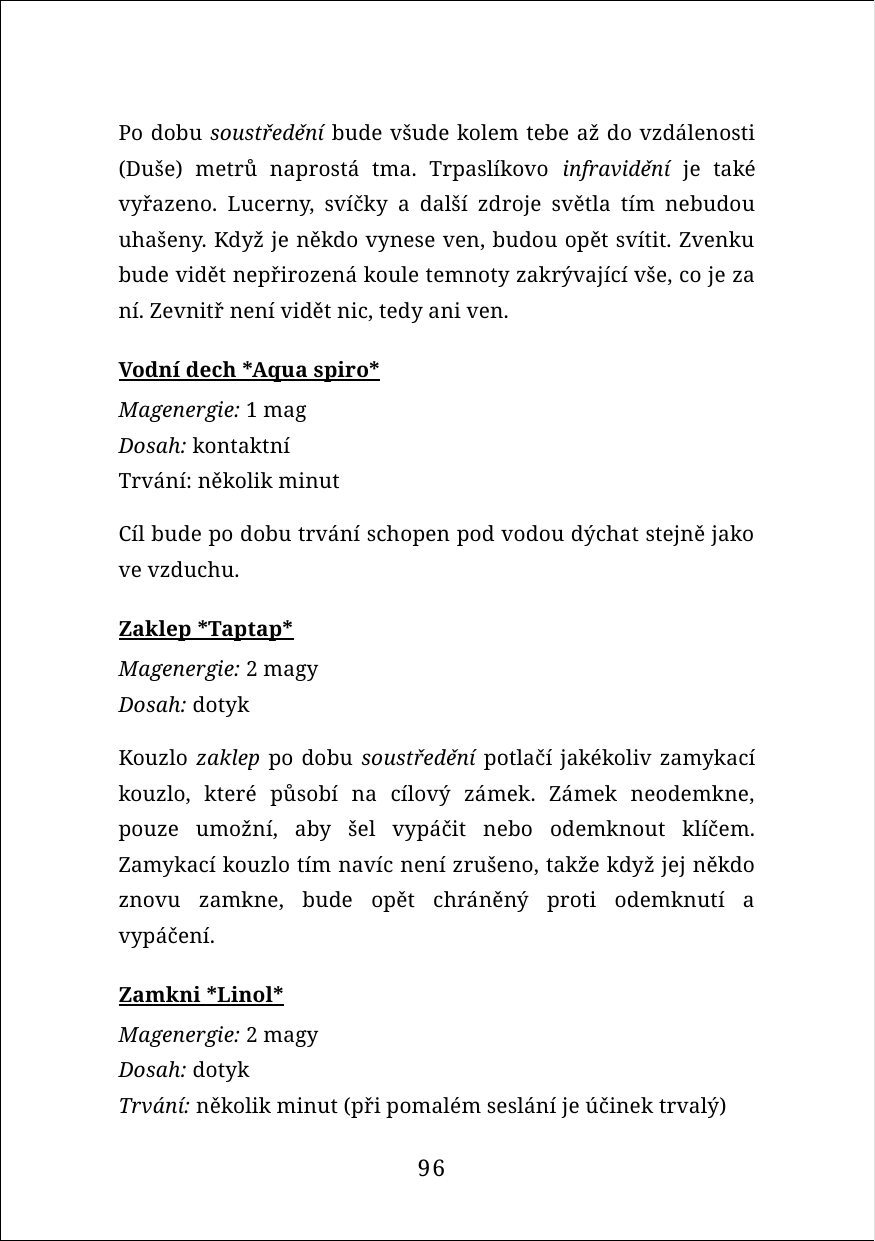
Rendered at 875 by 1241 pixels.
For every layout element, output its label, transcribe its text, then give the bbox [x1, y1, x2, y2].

text Magenergie: 2 magy Dosah: dotyk [118, 654, 756, 718]
text Magenergie: 2 magy Dosah: dotyk Trvání: několik minut (při pomalém seslání je účinek trvalý) [118, 1020, 756, 1119]
subtitle Vodní dech *Aqua spiro* [118, 355, 756, 383]
text Kouzlo zaklep po dobu soustředění potlačí jakékoliv zamykací kouzlo, které působí na cílový zámek. Zámek neodemkne, pouze umožní, aby šel vypáčit nebo odemknout klíčem. Zamykací kouzlo tím navíc není zrušeno, takže když jej někdo znovu zamkne, bude opět chráněný proti odemknutí a vypáčení. [118, 743, 756, 949]
text Magenergie: 1 mag Dosah: kontaktní Trvání: několik minut [118, 395, 756, 495]
subtitle Zaklep *Taptap* [118, 614, 756, 643]
text Cíl bude po dobu trvání schopen pod vodou dýchat stejně jako ve vzduchu. [118, 519, 756, 583]
text Po dobu soustředění bude všude kolem tebe až do vzdálenosti (Duše) metrů naprostá tma. Trpaslíkovo infravidění je také vyřazeno. Lucerny, svíčky a další zdroje světla tím nebudou uhašeny. Když je někdo vynese ven, budou opět svítit. Zvenku bude vidět nepřirozená koule temnoty zakrývající vše, co je za ní. Zevnitř není vidět nic, tedy ani ven. [118, 118, 756, 324]
subtitle Zamkni *Linol* [118, 980, 756, 1008]
